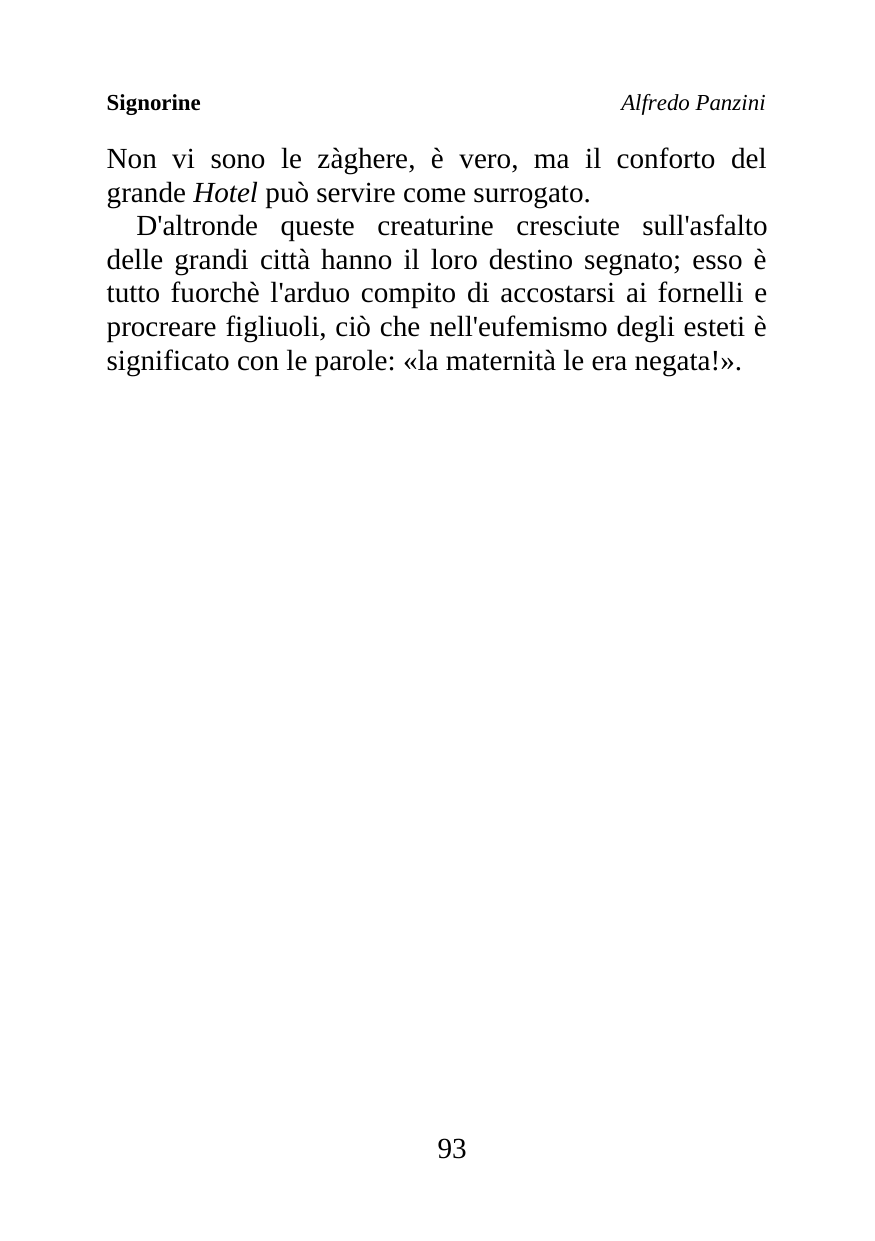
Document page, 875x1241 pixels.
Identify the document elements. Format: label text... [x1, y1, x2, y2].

text Non vi sono le zàghere, è vero, ma il conforto del grande Hotel può servire come surrogato. [106, 141, 768, 208]
text D'altronde queste creaturine cresciute sull'asfalto delle grandi città hanno il loro destino segnato; esso è tutto fuorchè l'arduo compito di accostarsi ai fornelli e procreare figliuoli, ciò che nell'eufemismo degli esteti è significato con le parole: «la maternità le era negata!». [106, 208, 768, 376]
